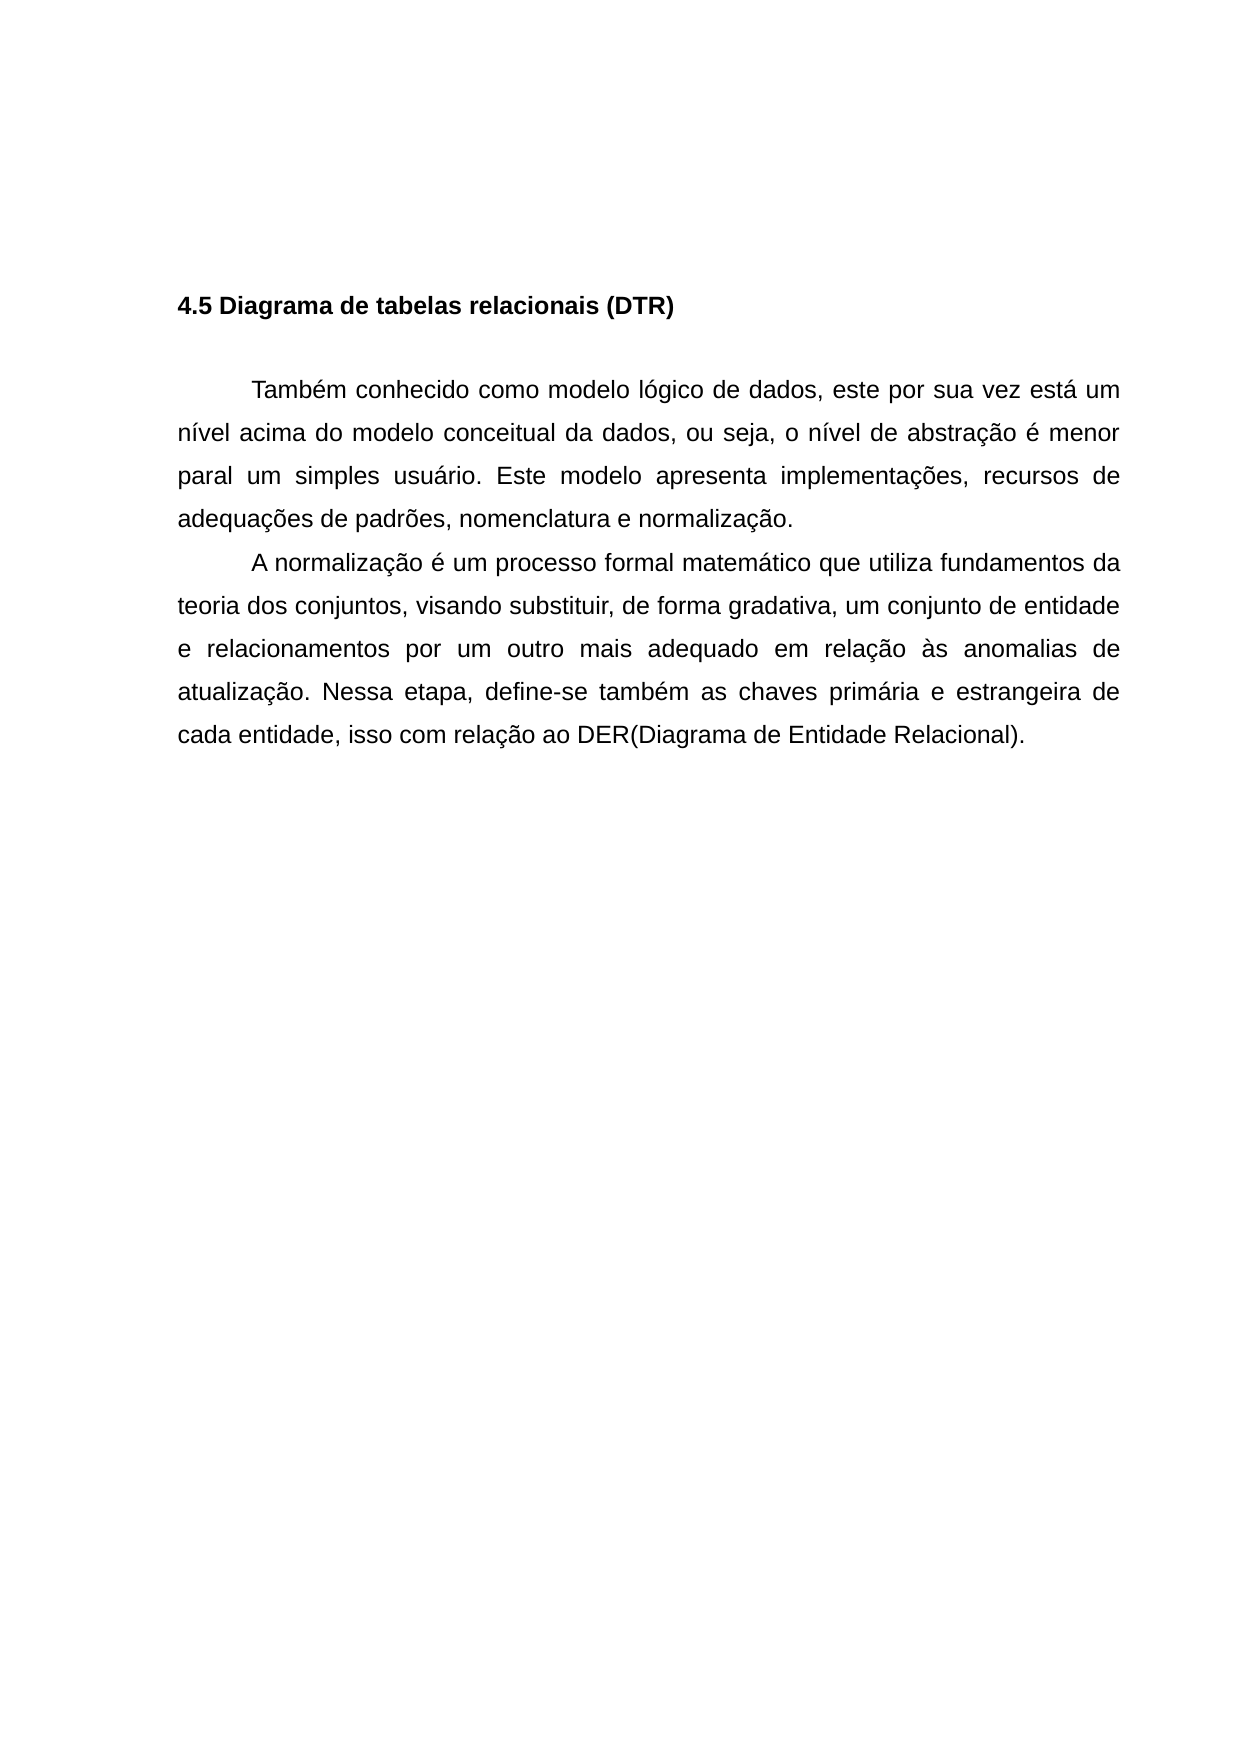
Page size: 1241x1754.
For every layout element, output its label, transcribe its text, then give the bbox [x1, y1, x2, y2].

text A normalização é um processo formal matemático que utiliza fundamentos da teoria dos conjuntos, visando substituir, de forma gradativa, um conjunto de entidade e relacionamentos por um outro mais adequado em relação às anomalias de atualização. Nessa etapa, define-se também as chaves primária e estrangeira de cada entidade, isso com relação ao DER(Diagrama de Entidade Relacional). [177, 548, 1122, 749]
text Também conhecido como modelo lógico de dados, este por sua vez está um nível acima do modelo conceitual da dados, ou seja, o nível de abstração é menor paral um simples usuário. Este modelo apresenta implementações, recursos de adequações de padrões, nomenclatura e normalização. [177, 375, 1122, 533]
subtitle 4.5 Diagrama de tabelas relacionais (DTR) [177, 291, 1122, 319]
